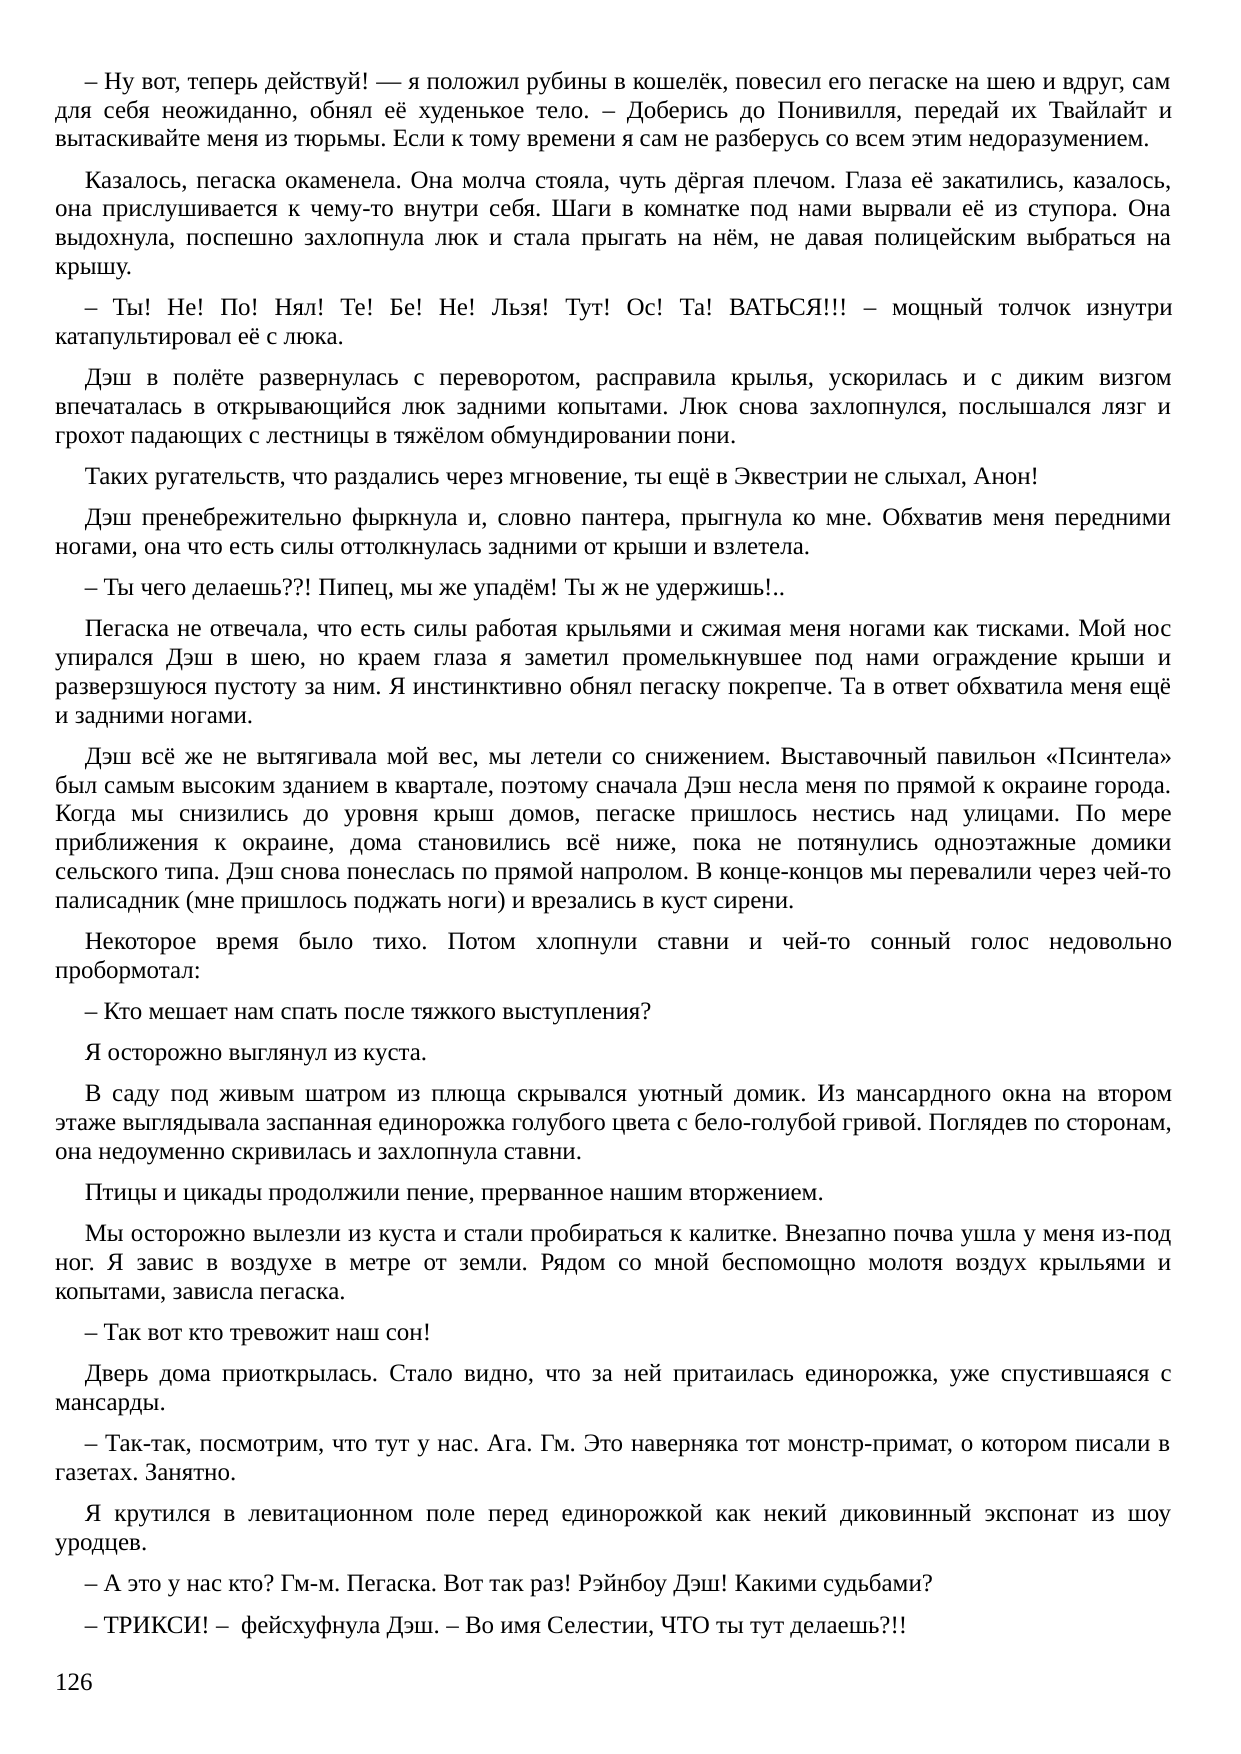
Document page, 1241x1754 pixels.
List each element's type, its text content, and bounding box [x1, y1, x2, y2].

text Я крутился в левитационном поле перед единорожкой как некий диковинный экспонат из шоу уродцев. [55, 1498, 1173, 1556]
text Мы осторожно вылезли из куста и стали пробираться к калитке. Внезапно почва ушла у меня из-под ног. Я завис в воздухе в метре от земли. Рядом со мной беспомощно молотя воздух крыльями и копытами, зависла пегаска. [55, 1218, 1173, 1305]
text В саду под живым шатром из плюща скрывался уютный домик. Из мансардного окна на втором этаже выглядывала заспанная единорожка голубого цвета с бело-голубой гривой. Поглядев по сторонам, она недоуменно скривилась и захлопнула ставни. [55, 1078, 1173, 1165]
text – Так-так, посмотрим, что тут у нас. Ага. Гм. Это наверняка тот монстр-примат, о котором писали в газетах. Занятно. [55, 1428, 1173, 1486]
text Дэш всё же не вытягивала мой вес, мы летели со снижением. Выставочный павильон «Псинтела» был самым высоким зданием в квартале, поэтому сначала Дэш несла меня по прямой к окраине города. Когда мы снизились до уровня крыш домов, пегаске пришлось нестись над улицами. По мере приближения к окраине, дома становились всё ниже, пока не потянулись одноэтажные домики сельского типа. Дэш снова понеслась по прямой напролом. В конце-концов мы перевалили через чей-то палисадник (мне пришлось поджать ноги) и врезались в куст сирени. [55, 741, 1173, 913]
text Казалось, пегаска окаменела. Она молча стояла, чуть дёргая плечом. Глаза её закатились, казалось, она прислушивается к чему-то внутри себя. Шаги в комнатке под нами вырвали её из ступора. Она выдохнула, поспешно захлопнула люк и стала прыгать на нём, не давая полицейским выбраться на крышу. [55, 165, 1173, 280]
text – Ну вот, теперь действуй! — я положил рубины в кошелёк, повесил его пегаске на шею и вдруг, сам для себя неожиданно, обнял её худенькое тело. – Доберись до Понивилля, передай их Твайлайт и вытаскивайте меня из тюрьмы. Если к тому времени я сам не разберусь со всем этим недоразумением. [55, 66, 1173, 152]
text Дэш пренебрежительно фыркнула и, словно пантера, прыгнула ко мне. Обхватив меня передними ногами, она что есть силы оттолкнулась задними от крыши и взлетела. [55, 502, 1173, 560]
text Птицы и цикады продолжили пение, прерванное нашим вторжением. [55, 1177, 1173, 1206]
text Пегаска не отвечала, что есть силы работая крыльями и сжимая меня ногами как тисками. Мой нос упирался Дэш в шею, но краем глаза я заметил промелькнувшее под нами ограждение крыши и разверзшуюся пустоту за ним. Я инстинктивно обнял пегаску покрепче. Та в ответ обхватила меня ещё и задними ногами. [55, 613, 1173, 728]
text – Ты! Не! По! Нял! Те! Бе! Не! Льзя! Тут! Ос! Та! ВАТЬСЯ!!! – мощный толчок изнутри катапультировал её с люка. [55, 292, 1173, 350]
text Некоторое время было тихо. Потом хлопнули ставни и чей-то сонный голос недовольно пробормотал: [55, 926, 1173, 983]
text Таких ругательств, что раздались через мгновение, ты ещё в Эквестрии не слыхал, Анон! [55, 461, 1173, 490]
text – Так вот кто тревожит наш сон! [55, 1317, 1173, 1346]
text Дэш в полёте развернулась с переворотом, расправила крылья, ускорилась и с диким визгом впечаталась в открывающийся люк задними копытами. Люк снова захлопнулся, послышался лязг и грохот падающих с лестницы в тяжёлом обмундировании пони. [55, 362, 1173, 448]
text – ТРИКСИ! – фейсхуфнула Дэш. – Во имя Селестии, ЧТО ты тут делаешь?!! [55, 1610, 1173, 1638]
text – Кто мешает нам спать после тяжкого выступления? [55, 996, 1173, 1025]
text – А это у нас кто? Гм-м. Пегаска. Вот так раз! Рэйнбоу Дэш! Какими судьбами? [55, 1568, 1173, 1597]
text – Ты чего делаешь??! Пипец, мы же упадём! Ты ж не удержишь!.. [55, 572, 1173, 601]
text Дверь дома приоткрылась. Стало видно, что за ней притаилась единорожка, уже спустившаяся с мансарды. [55, 1358, 1173, 1416]
text Я осторожно выглянул из куста. [55, 1037, 1173, 1066]
